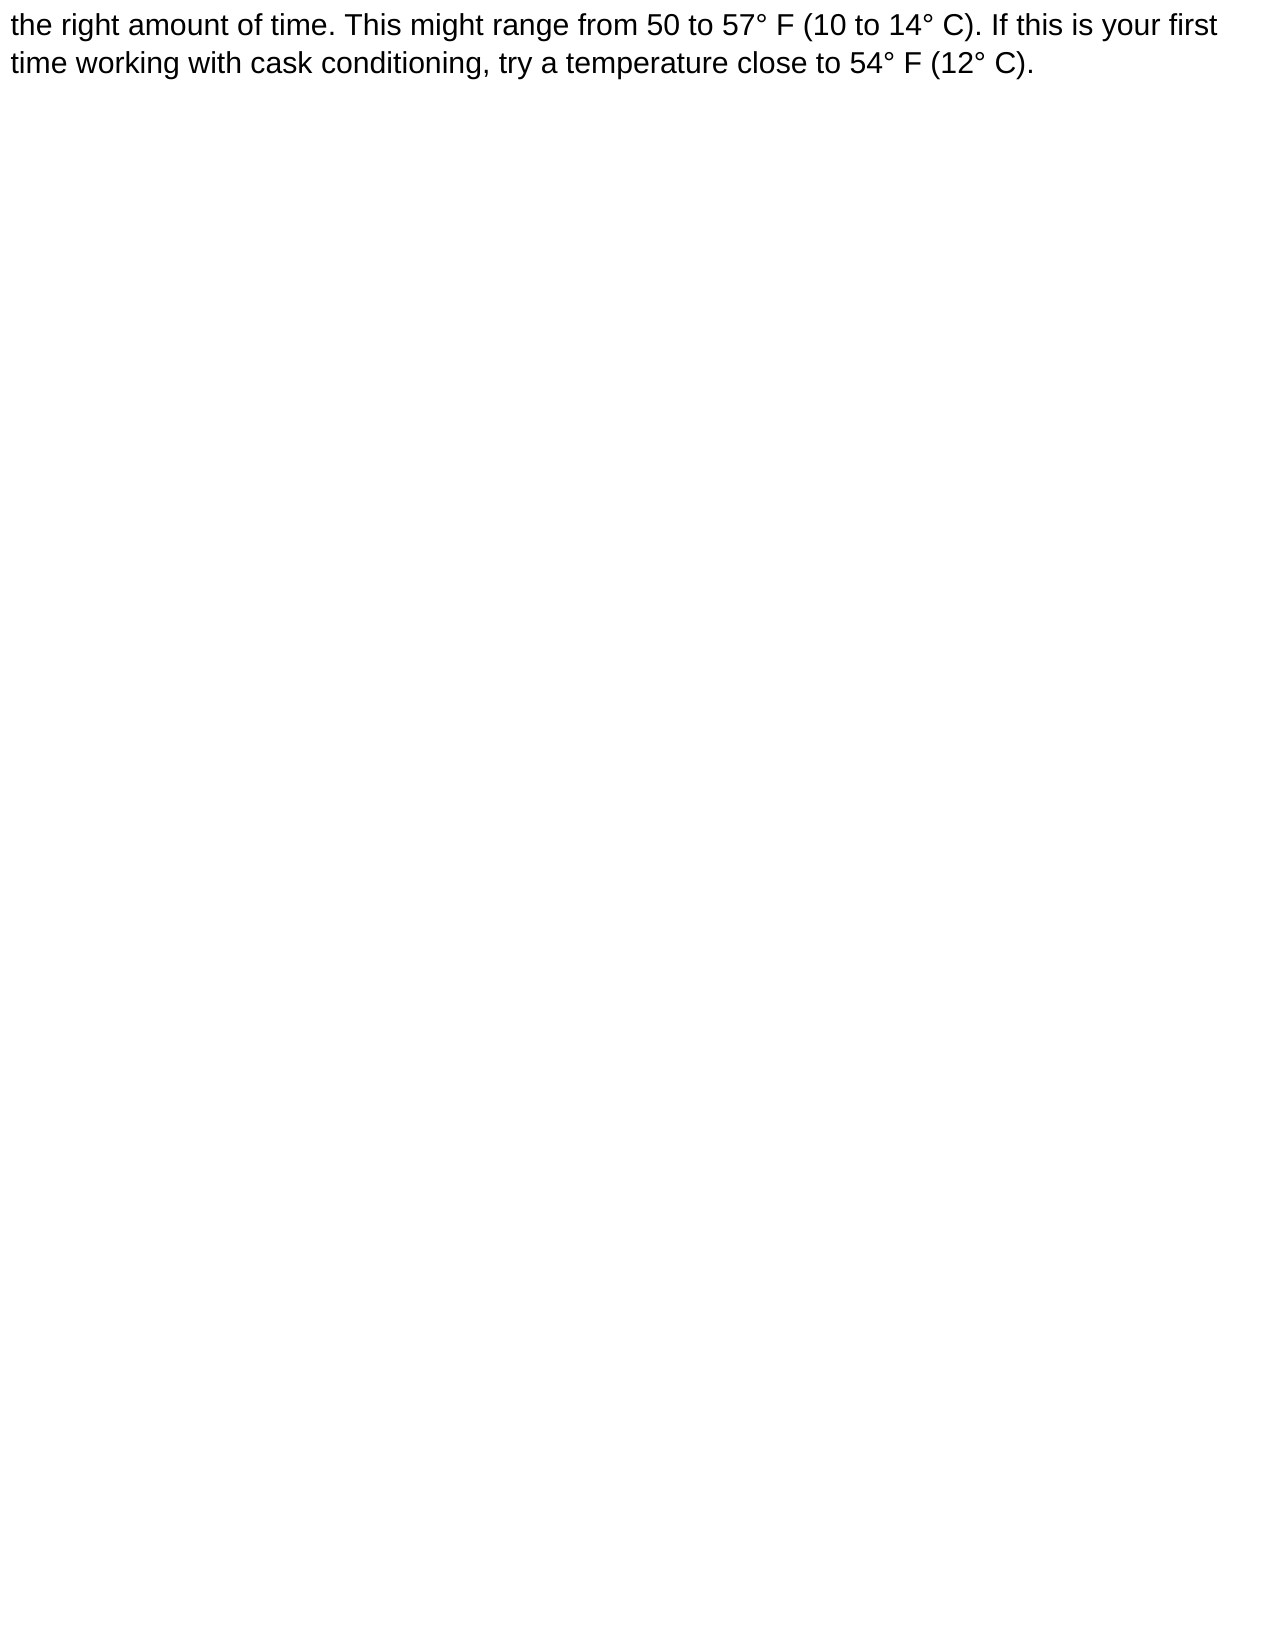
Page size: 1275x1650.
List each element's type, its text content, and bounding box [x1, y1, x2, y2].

text the right amount of time. This might range from 50 to 57° F (10 to 14° C). If this is your first time working with cask conditioning, try a temperature close to 54° F (12° C). [10, 7, 1260, 79]
